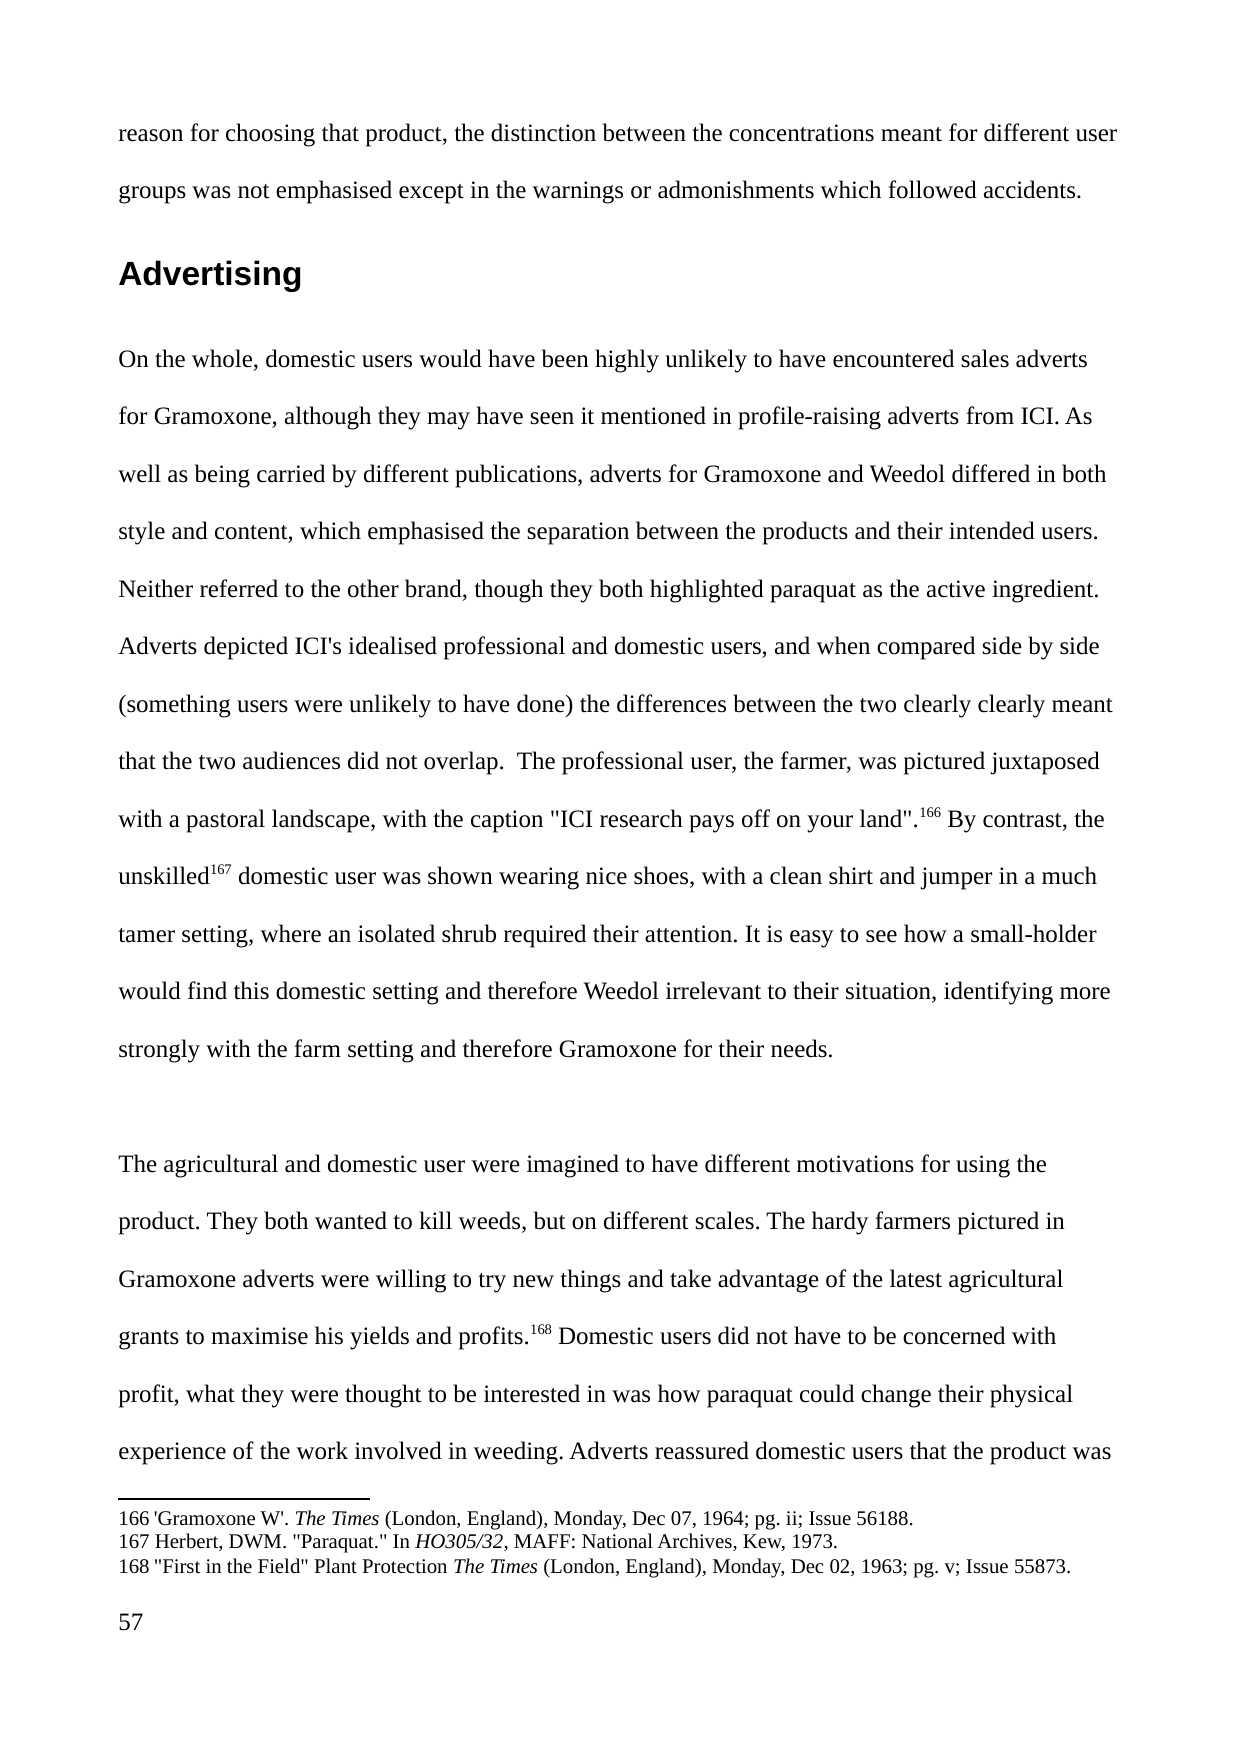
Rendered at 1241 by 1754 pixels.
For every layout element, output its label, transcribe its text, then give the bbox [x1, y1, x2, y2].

text "First in the Field" Plant Protection The Times (London, England), Monday, Dec 02, 1963; pg. v; Issue 55873. [118, 1553, 1122, 1578]
text 'Gramoxone W'. The Times (London, England), Monday, Dec 07, 1964; pg. ii; Issue 56188. [118, 1505, 1122, 1529]
text The agricultural and domestic user were imagined to have different motivations for using the product. They both wanted to kill weeds, but on different scales. The hardy farmers pictured in Gramoxone adverts were willing to try new things and take advantage of the latest agricultural grants to maximise his yields and profits. Domestic users did not have to be concerned with profit, what they were thought to be interested in was how paraquat could change their physical experience of the work involved in weeding. Adverts reassured domestic users that the product was [118, 1149, 1122, 1465]
text On the whole, domestic users would have been highly unlikely to have encountered sales adverts for Gramoxone, although they may have seen it mentioned in profile-raising adverts from ICI. As well as being carried by different publications, adverts for Gramoxone and Weedol differed in both style and content, which emphasised the separation between the products and their intended users. Neither referred to the other brand, though they both highlighted paraquat as the active ingredient. Adverts depicted ICI's idealised professional and domestic users, and when compared side by side (something users were unlikely to have done) the differences between the two clearly clearly meant that the two audiences did not overlap. The professional user, the farmer, was pictured juxtaposed with a pastoral landscape, with the caption "ICI research pays off on your land". By contrast, the unskilled domestic user was shown wearing nice shoes, with a clean shirt and jumper in a much tamer setting, where an isolated shrub required their attention. It is easy to see how a small-holder would find this domestic setting and therefore Weedol irrelevant to their situation, identifying more strongly with the farm setting and therefore Gramoxone for their needs. [118, 344, 1122, 1062]
text reason for choosing that product, the distinction between the concentrations meant for different user groups was not emphasised except in the warnings or admonishments which followed accidents. [118, 118, 1122, 204]
subtitle Advertising [118, 254, 1122, 293]
text Herbert, DWM. "Paraquat." In HO305/32, MAFF: National Archives, Kew, 1973. [118, 1529, 1122, 1553]
